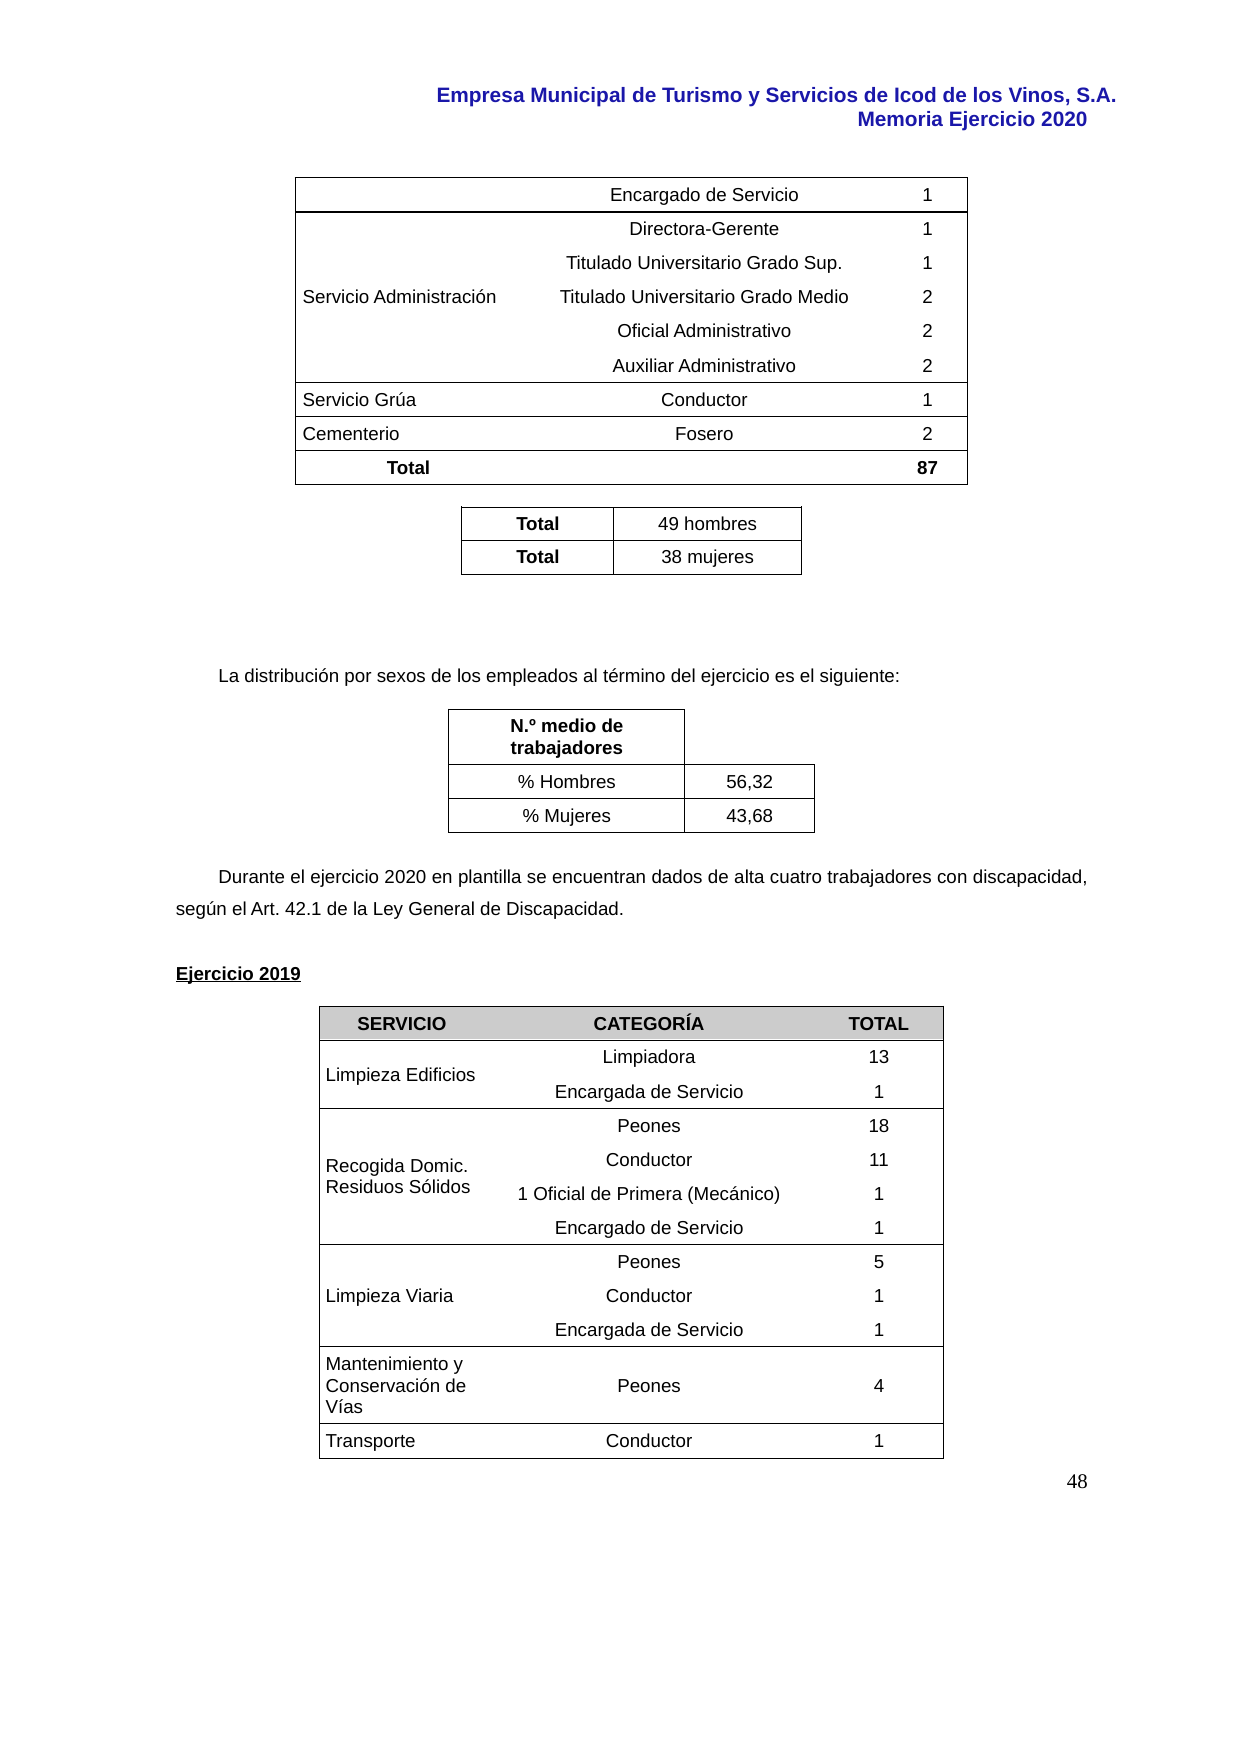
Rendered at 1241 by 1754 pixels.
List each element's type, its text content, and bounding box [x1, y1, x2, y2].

table_cell Conductor [484, 1142, 814, 1176]
text Durante el ejercicio 2020 en plantilla se encuentran dados de alta cuatro trabajadores con discapacidad, según el Art. 42.1 de la Ley General de Discapacidad. [176, 866, 1087, 919]
table_cell [522, 451, 887, 484]
table_cell Limpieza Viaria [320, 1245, 484, 1346]
table_cell % Mujeres [449, 799, 684, 832]
table_header SERVICIO [320, 1007, 484, 1039]
table_header TOTAL [814, 1007, 943, 1039]
table_cell Conductor [522, 383, 887, 416]
table_cell 18 [814, 1109, 943, 1142]
table_cell 13 [814, 1041, 943, 1074]
table_cell Encargado de Servicio [522, 178, 887, 211]
table_cell Titulado Universitario Grado Sup. [522, 245, 887, 279]
table_cell 4 [814, 1347, 943, 1423]
table_cell Encargada de Servicio [484, 1074, 814, 1108]
table_cell 1 Oficial de Primera (Mecánico) [484, 1176, 814, 1210]
table_cell 1 [887, 213, 967, 245]
table_cell 5 [814, 1245, 943, 1278]
table_cell 38 mujeres [614, 541, 801, 573]
table_cell Directora-Gerente [522, 213, 887, 245]
table_cell 1 [814, 1278, 943, 1312]
table_cell 2 [887, 417, 967, 450]
table_cell 1 [814, 1176, 943, 1210]
table_cell Peones [484, 1109, 814, 1142]
table_cell 1 [814, 1074, 943, 1108]
table_cell Fosero [522, 417, 887, 450]
table_cell 1 [814, 1210, 943, 1244]
table_cell Recogida Domic. Residuos Sólidos [320, 1109, 484, 1244]
table_cell 1 [887, 383, 967, 416]
table_cell Oficial Administrativo [522, 314, 887, 348]
table_header CATEGORÍA [484, 1007, 814, 1039]
table_cell 11 [814, 1142, 943, 1176]
table_cell 43,68 [685, 799, 814, 832]
table_cell Transporte [320, 1424, 484, 1457]
table_cell 1 [814, 1312, 943, 1346]
table_header N.º medio de trabajadores [449, 710, 684, 764]
table_cell Conductor [484, 1278, 814, 1312]
text Ejercicio 2019 [176, 962, 1087, 984]
table_cell Auxiliar Administrativo [522, 348, 887, 382]
table_header 49 hombres [614, 508, 801, 540]
table_cell Total [296, 451, 522, 484]
table_cell 1 [887, 245, 967, 279]
table_cell 87 [887, 451, 967, 484]
table_cell Encargada de Servicio [484, 1312, 814, 1346]
table_cell [296, 178, 522, 211]
table_cell Servicio Grúa [296, 383, 522, 416]
text La distribución por sexos de los empleados al término del ejercicio es el siguiente: [176, 665, 1087, 687]
table_cell Titulado Universitario Grado Medio [522, 280, 887, 313]
table_cell Peones [484, 1245, 814, 1278]
table_cell % Hombres [449, 765, 684, 798]
table_cell 56,32 [685, 765, 814, 798]
table_header [685, 709, 814, 764]
table_cell Conductor [484, 1424, 814, 1457]
table_cell Mantenimiento y Conservación de Vías [320, 1347, 484, 1423]
table_cell Peones [484, 1347, 814, 1423]
table_cell 1 [814, 1424, 943, 1457]
table_cell Limpieza Edificios [320, 1041, 484, 1108]
table_cell 1 [887, 178, 967, 211]
table_header Total [462, 508, 613, 540]
table_cell 2 [887, 314, 967, 348]
table_cell Servicio Administración [296, 213, 522, 382]
table_cell Encargado de Servicio [484, 1210, 814, 1244]
table_cell Cementerio [296, 417, 522, 450]
table_cell 2 [887, 280, 967, 313]
table_cell 2 [887, 348, 967, 382]
table_cell Total [462, 541, 613, 573]
table_cell Limpiadora [484, 1041, 814, 1074]
